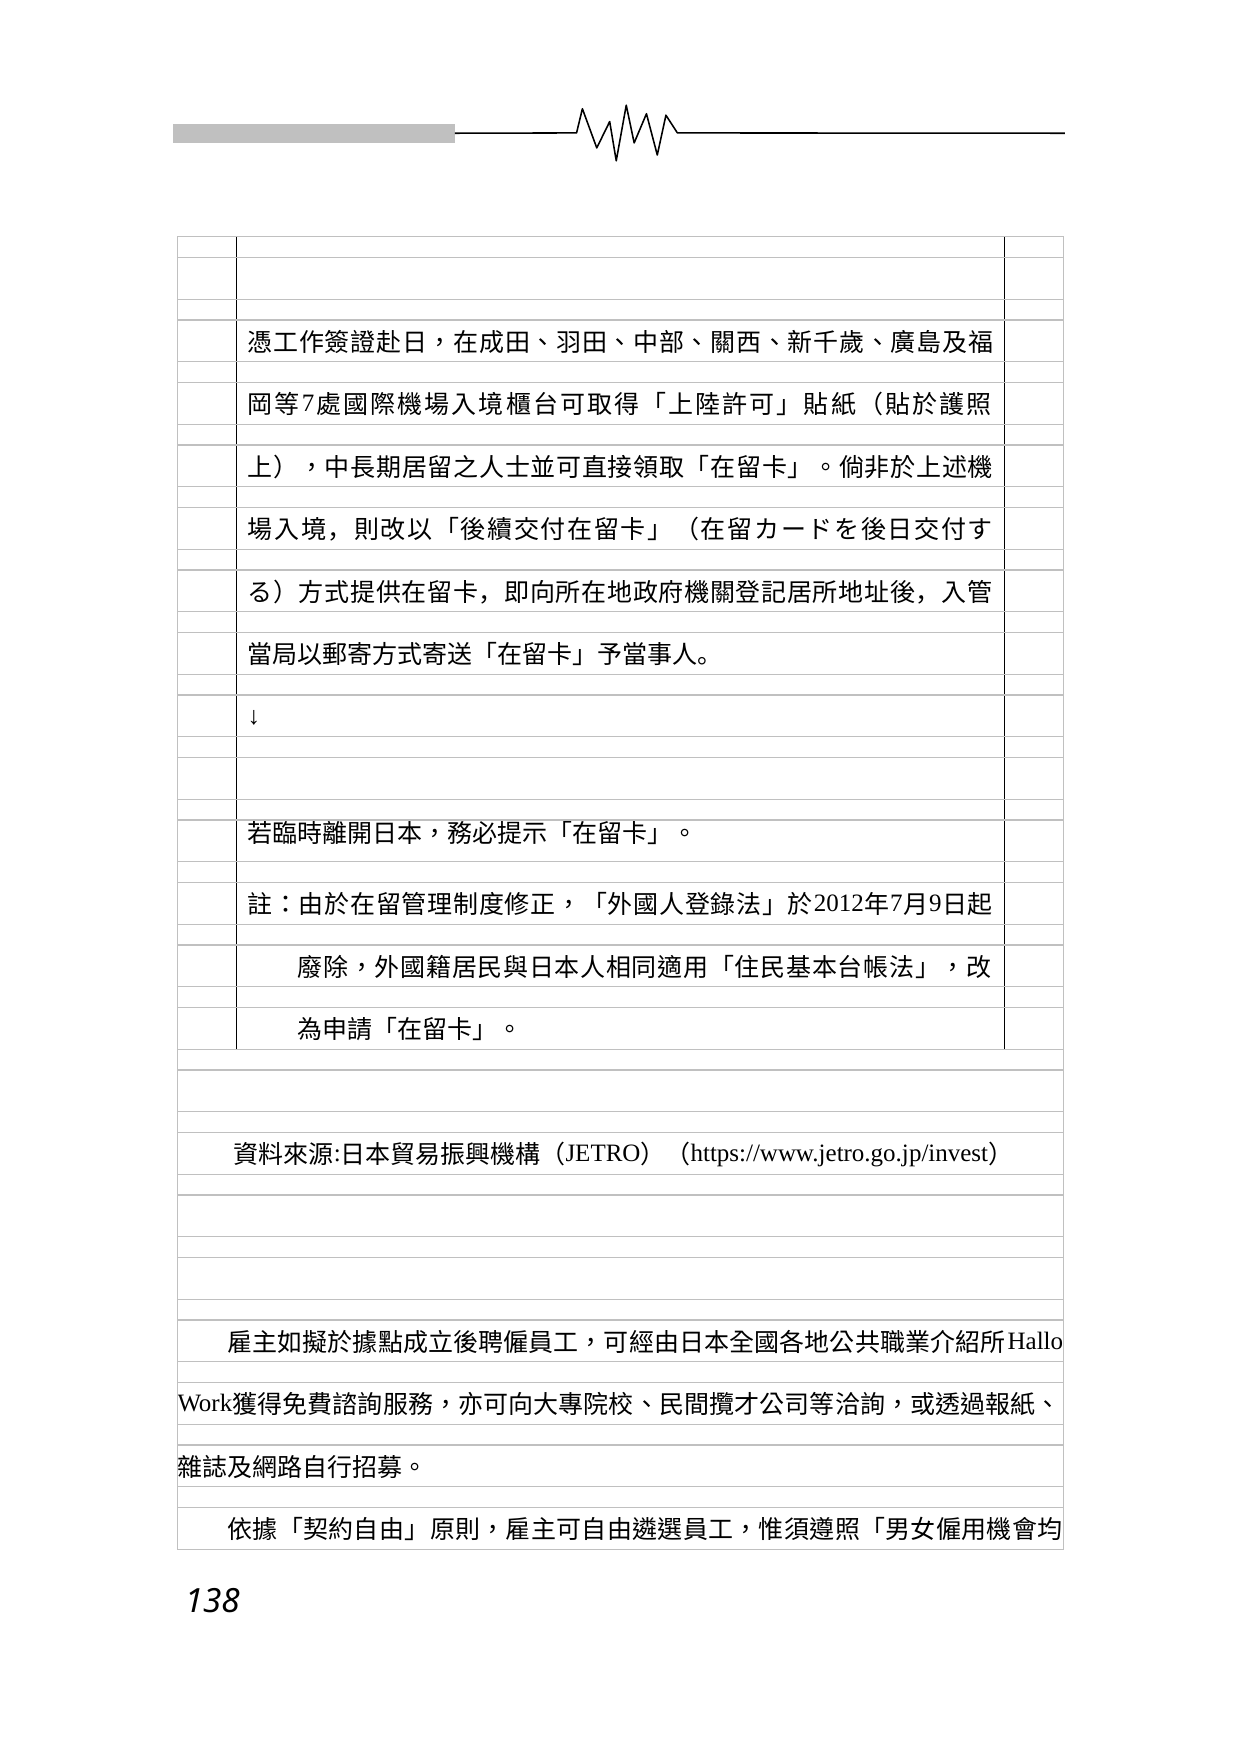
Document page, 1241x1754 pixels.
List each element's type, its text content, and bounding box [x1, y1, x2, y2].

table_cell [237, 237, 1004, 257]
table_cell 岡等7處國際機場入境櫃台可取得「上陸許可」貼紙（貼於護照 [237, 383, 1004, 424]
table_cell [237, 612, 1004, 632]
text 依據「契約自由」原則，雇主可自由遴選員工，惟須遵照「男女僱用機會均 [178, 1508, 1063, 1549]
text Work獲得免費諮詢服務，亦可向大專院校、民間攬才公司等洽詢，或透過報紙、 [178, 1383, 1063, 1424]
table_cell [237, 987, 1004, 1007]
table_cell 憑工作簽證赴日，在成田、羽田、中部、關西、新千歲、廣島及福 [237, 321, 1004, 361]
table_cell [237, 550, 1004, 569]
table_cell [237, 862, 1004, 882]
table_cell [237, 362, 1004, 382]
table_cell 上），中長期居留之人士並可直接領取「在留卡」。倘非於上述機 [237, 446, 1004, 486]
text 雇主如擬於據點成立後聘僱員工，可經由日本全國各地公共職業介紹所Hallo [178, 1321, 1063, 1361]
table_cell ↓ [237, 696, 1004, 736]
table_cell [237, 487, 1004, 507]
table_cell [237, 800, 1004, 819]
table_cell 註：由於在留管理制度修正，「外國人登錄法」於2012年7月9日起 [237, 883, 1004, 924]
table_cell [237, 925, 1004, 944]
text [233, 1112, 1063, 1132]
table_cell [237, 675, 1004, 694]
table_cell 場入境，則改以「後續交付在留卡」（在留カードを後日交付す [237, 508, 1004, 549]
table_cell る）方式提供在留卡，即向所在地政府機關登記居所地址後，入管 [237, 571, 1004, 611]
text 資料來源:日本貿易振興機構（JETRO）（https://www.jetro.go.jp/invest） [233, 1133, 1063, 1174]
table_cell 為申請「在留卡」。 [237, 1008, 1004, 1049]
table_cell [237, 258, 1004, 299]
table_cell 若臨時離開日本，務必提示「在留卡」。 [237, 821, 1004, 861]
table_cell 廢除，外國籍居民與日本人相同適用「住民基本台帳法」，改 [237, 946, 1004, 986]
text [178, 1362, 1063, 1382]
table_cell [237, 758, 1004, 799]
table_cell [237, 300, 1004, 319]
text [178, 1487, 1063, 1507]
text [178, 1300, 1063, 1319]
table_cell 當局以郵寄方式寄送「在留卡」予當事人。​ [237, 633, 1004, 674]
text 雜誌及網路自行招募。 [178, 1446, 1063, 1486]
table_cell [237, 737, 1004, 757]
text [178, 1425, 1063, 1444]
table_cell [237, 425, 1004, 444]
